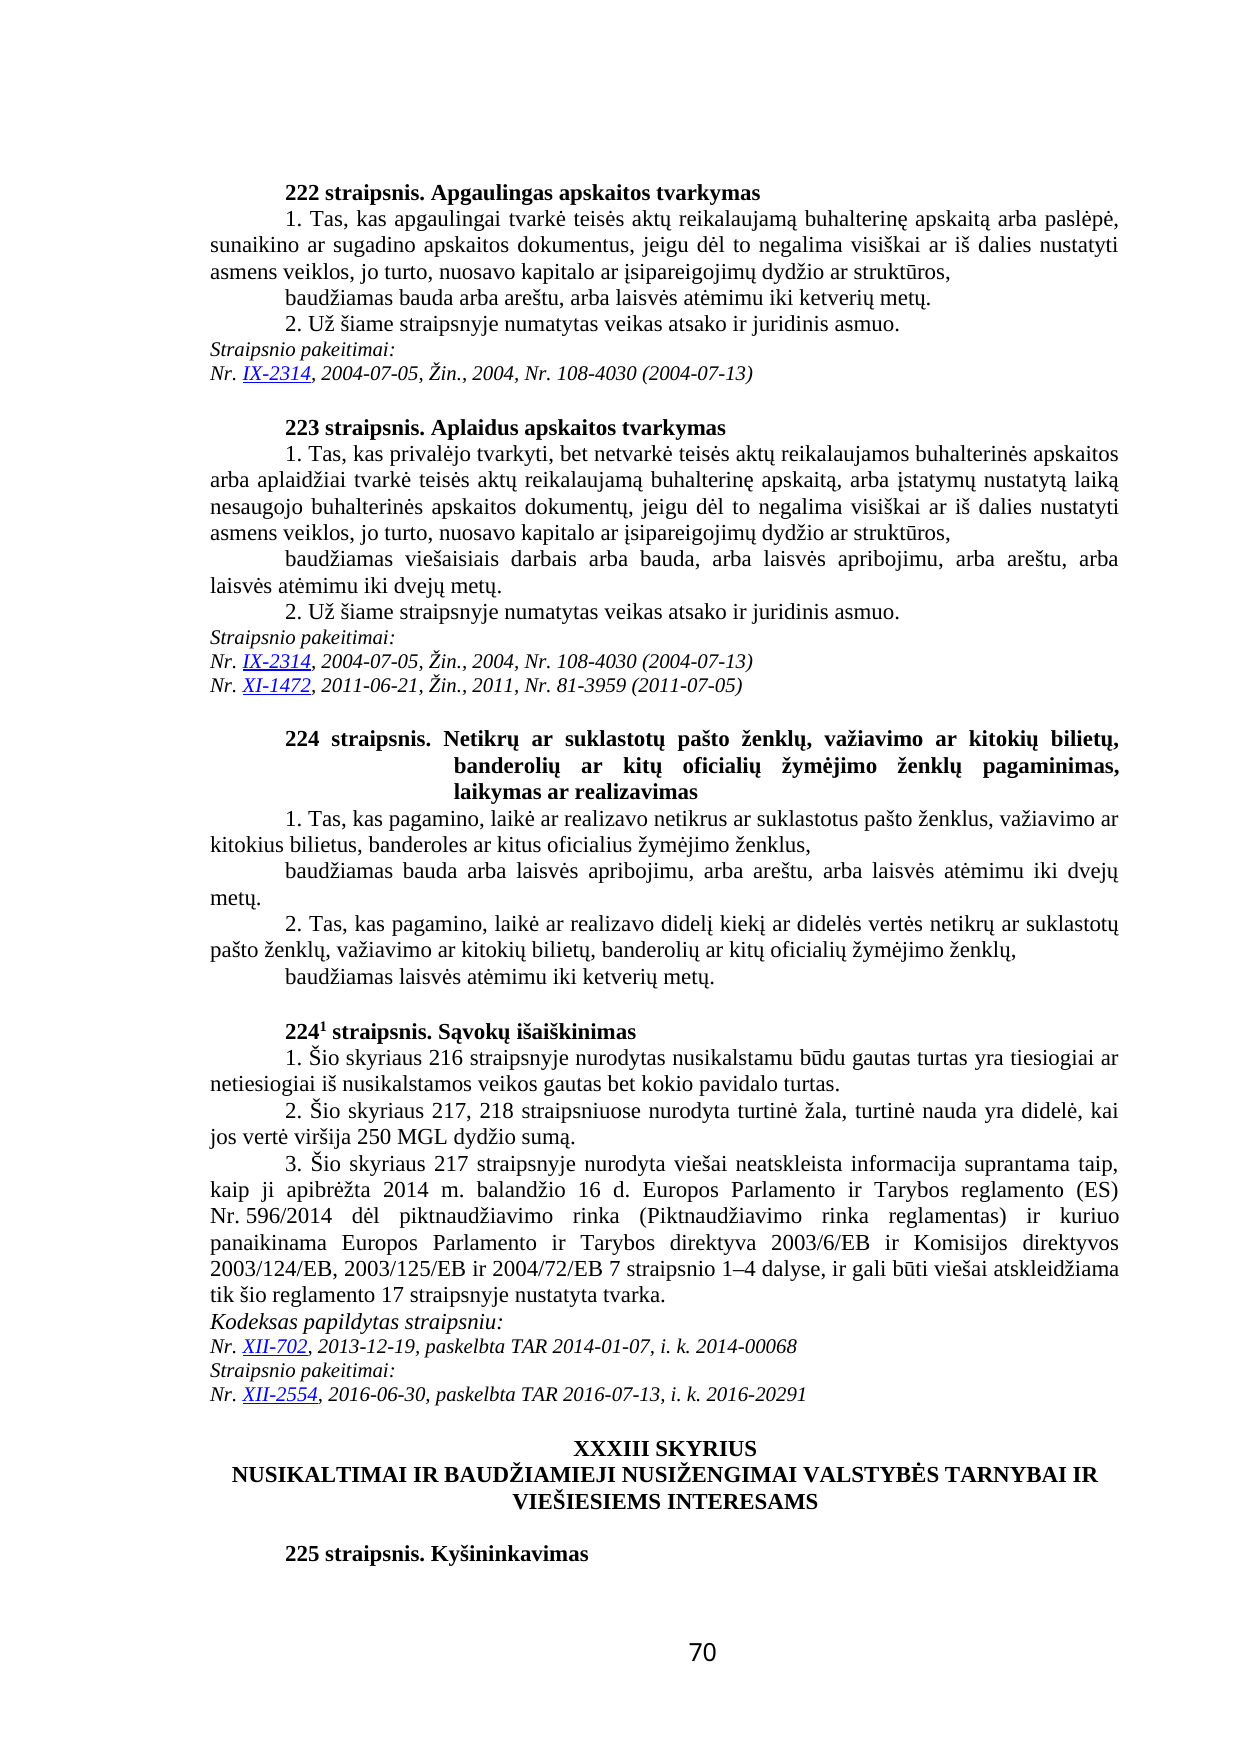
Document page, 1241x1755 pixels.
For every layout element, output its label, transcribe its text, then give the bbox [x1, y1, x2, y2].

text 3. Šio skyriaus 217 straipsnyje nurodyta viešai neatskleista informacija suprantama taip, kaip ji apibrėžta 2014 m. balandžio 16 d. Europos Parlamento ir Tarybos reglamento (ES) Nr. 596/2014 dėl piktnaudžiavimo rinka (Piktnaudžiavimo rinka reglamentas) ir kuriuo panaikinama Europos Parlamento ir Tarybos direktyva 2003/6/EB ir Komisijos direktyvos 2003/124/EB, 2003/125/EB ir 2004/72/EB 7 straipsnio 1–4 dalyse, ir gali būti viešai atskleidžiama tik šio reglamento 17 straipsnyje nustatyta tvarka. [210, 1149, 1120, 1308]
text 2. Šio skyriaus 217, 218 straipsniuose nurodyta turtinė žala, turtinė nauda yra didelė, kai jos vertė viršija 250 MGL dydžio sumą. [210, 1097, 1120, 1149]
text Nr. XI-1472, 2011-06-21, Žin., 2011, Nr. 81-3959 (2011-07-05) [210, 673, 1120, 697]
text Nr. XII-702, 2013-12-19, paskelbta TAR 2014-01-07, i. k. 2014-00068 [210, 1334, 1120, 1358]
text 1. Tas, kas pagamino, laikė ar realizavo netikrus ar suklastotus pašto ženklus, važiavimo ar kitokius bilietus, banderoles ar kitus oficialius žymėjimo ženklus, [210, 804, 1120, 857]
text 2. Už šiame straipsnyje numatytas veikas atsako ir juridinis asmuo. [210, 311, 1120, 337]
text Straipsnio pakeitimai: [210, 624, 1120, 649]
text baudžiamas viešaisiais darbais arba bauda, arba laisvės apribojimu, arba areštu, arba laisvės atėmimu iki dvejų metų. [210, 546, 1120, 598]
text Nr. IX-2314, 2004-07-05, Žin., 2004, Nr. 108-4030 (2004-07-13) [210, 361, 1120, 385]
text 1. Tas, kas apgaulingai tvarkė teisės aktų reikalaujamą buhalterinę apskaitą arba paslėpė, sunaikino ar sugadino apskaitos dokumentus, jeigu dėl to negalima visiškai ar iš dalies nustatyti asmens veiklos, jo turto, nuosavo kapitalo ar įsipareigojimų dydžio ar struktūros, [210, 205, 1120, 284]
text 2. Už šiame straipsnyje numatytas veikas atsako ir juridinis asmuo. [210, 598, 1120, 624]
text 2241 straipsnis. Sąvokų išaiškinimas [210, 1018, 1120, 1044]
text Kodeksas papildytas straipsniu: [210, 1308, 1120, 1334]
text Straipsnio pakeitimai: [210, 337, 1120, 361]
text Nr. XII-2554, 2016-06-30, paskelbta TAR 2016-07-13, i. k. 2016-20291 [210, 1382, 1120, 1406]
text baudžiamas bauda arba laisvės apribojimu, arba areštu, arba laisvės atėmimu iki dvejų metų. [210, 857, 1120, 910]
text NUSIKALTIMAI IR BAUDŽIAMIEJI NUSIŽENGIMAI VALSTYBĖS TARNYBAI IR VIEŠIESIEMS INTERESAMS [210, 1461, 1120, 1514]
text 1. Tas, kas privalėjo tvarkyti, bet netvarkė teisės aktų reikalaujamos buhalterinės apskaitos arba aplaidžiai tvarkė teisės aktų reikalaujamą buhalterinę apskaitą, arba įstatymų nustatytą laiką nesaugojo buhalterinės apskaitos dokumentų, jeigu dėl to negalima visiškai ar iš dalies nustatyti asmens veiklos, jo turto, nuosavo kapitalo ar įsipareigojimų dydžio ar struktūros, [210, 440, 1120, 546]
text 1. Šio skyriaus 216 straipsnyje nurodytas nusikalstamu būdu gautas turtas yra tiesiogiai ar netiesiogiai iš nusikalstamos veikos gautas bet kokio pavidalo turtas. [210, 1044, 1120, 1097]
text Straipsnio pakeitimai: [210, 1358, 1120, 1382]
text baudžiamas bauda arba areštu, arba laisvės atėmimu iki ketverių metų. [210, 284, 1120, 311]
text 224 straipsnis. Netikrų ar suklastotų pašto ženklų, važiavimo ar kitokių bilietų, banderolių ar kitų oficialių žymėjimo ženklų pagaminimas, laikymas ar realizavimas [285, 726, 1120, 804]
text XXXIII SKYRIUS [210, 1435, 1120, 1461]
text 222 straipsnis. Apgaulingas apskaitos tvarkymas [210, 179, 1120, 205]
text 225 straipsnis. Kyšininkavimas [210, 1540, 1120, 1567]
text 2. Tas, kas pagamino, laikė ar realizavo didelį kiekį ar didelės vertės netikrų ar suklastotų pašto ženklų, važiavimo ar kitokių bilietų, banderolių ar kitų oficialių žymėjimo ženklų, [210, 910, 1120, 963]
text 223 straipsnis. Aplaidus apskaitos tvarkymas [210, 414, 1120, 440]
text baudžiamas laisvės atėmimu iki ketverių metų. [210, 963, 1120, 989]
text Nr. IX-2314, 2004-07-05, Žin., 2004, Nr. 108-4030 (2004-07-13) [210, 649, 1120, 673]
